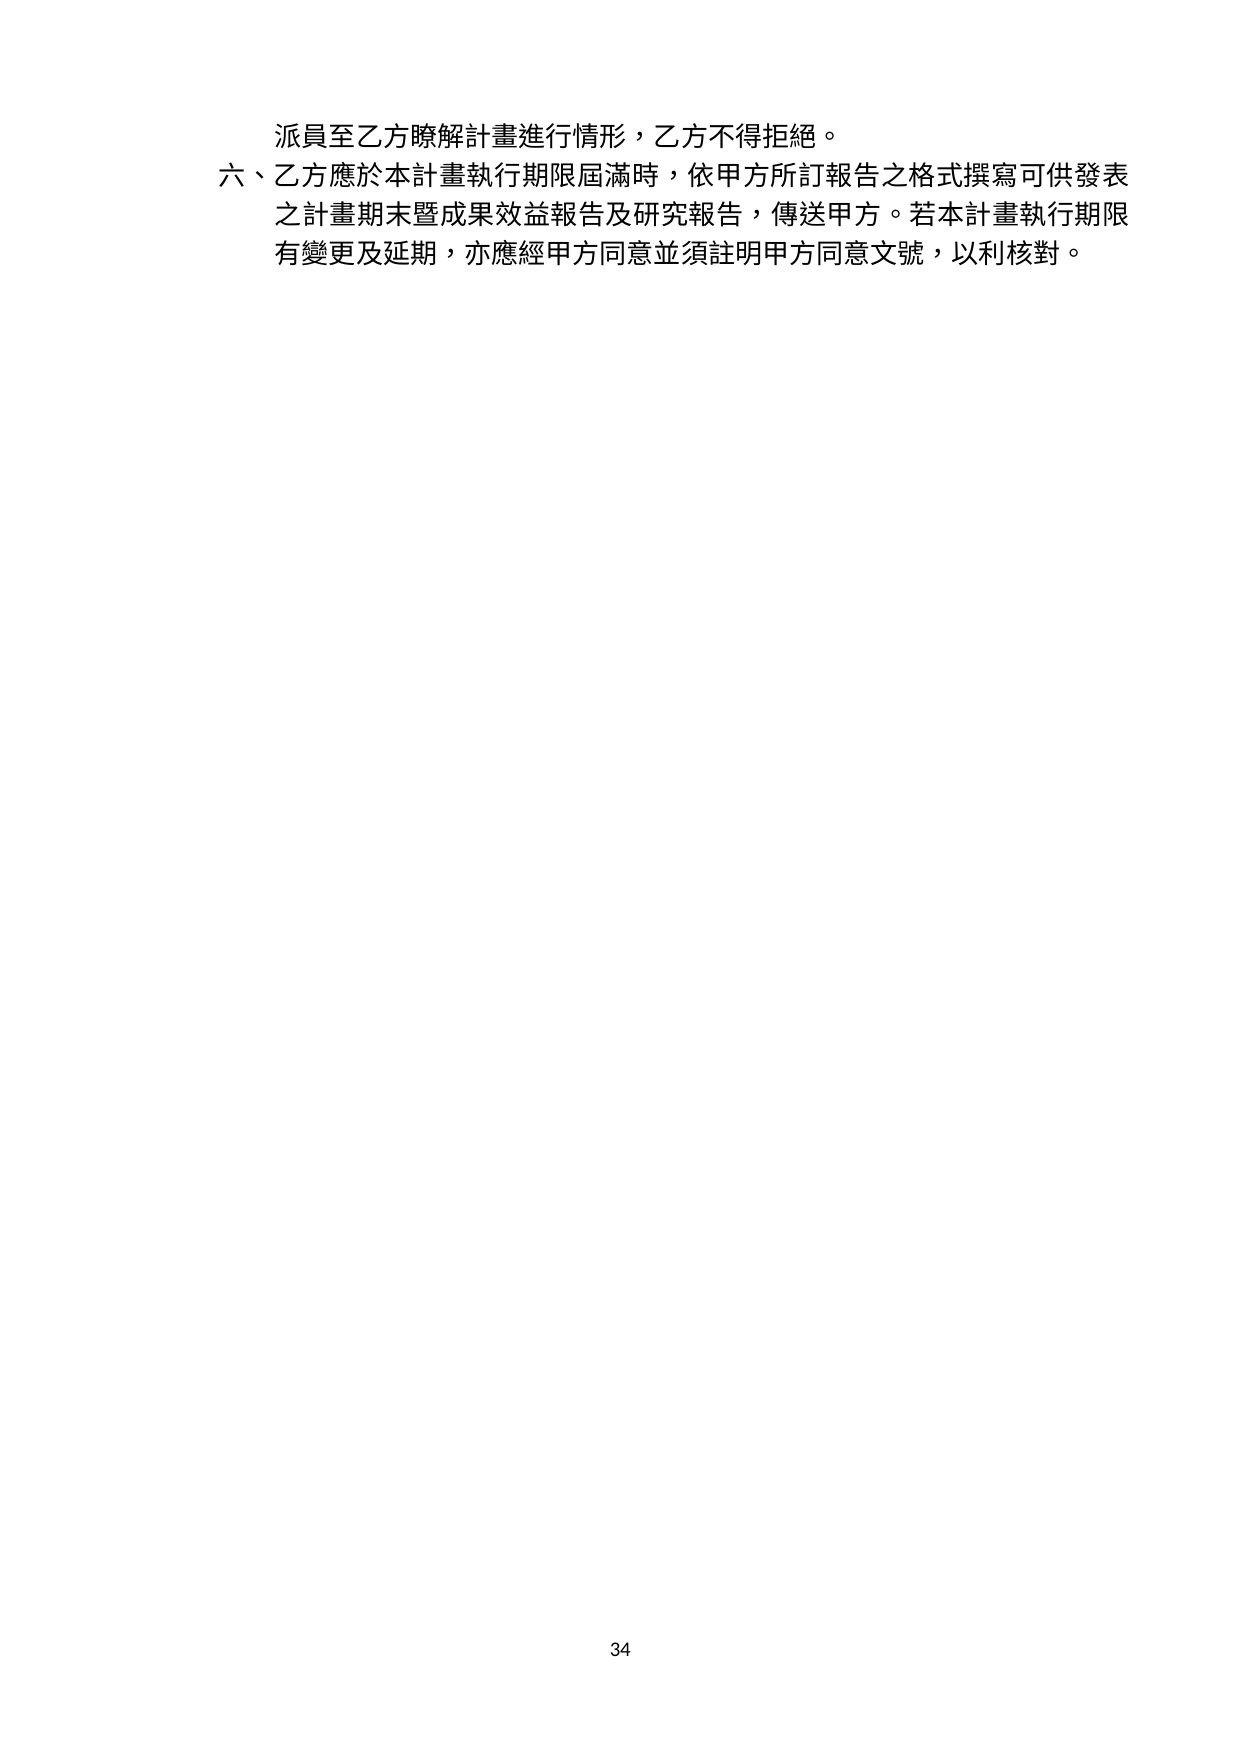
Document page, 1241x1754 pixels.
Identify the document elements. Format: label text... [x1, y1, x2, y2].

text 派員至乙方瞭解計畫進行情形，乙方不得拒絕。 [218, 114, 1131, 154]
text 六、乙方應於本計畫執行期限屆滿時，依甲方所訂報告之格式撰寫可供發表之計畫期末暨成果效益報告及研究報告，傳送甲方。若本計畫執行期限有變更及延期，亦應經甲方同意並須註明甲方同意文號，以利核對。 [218, 154, 1131, 272]
